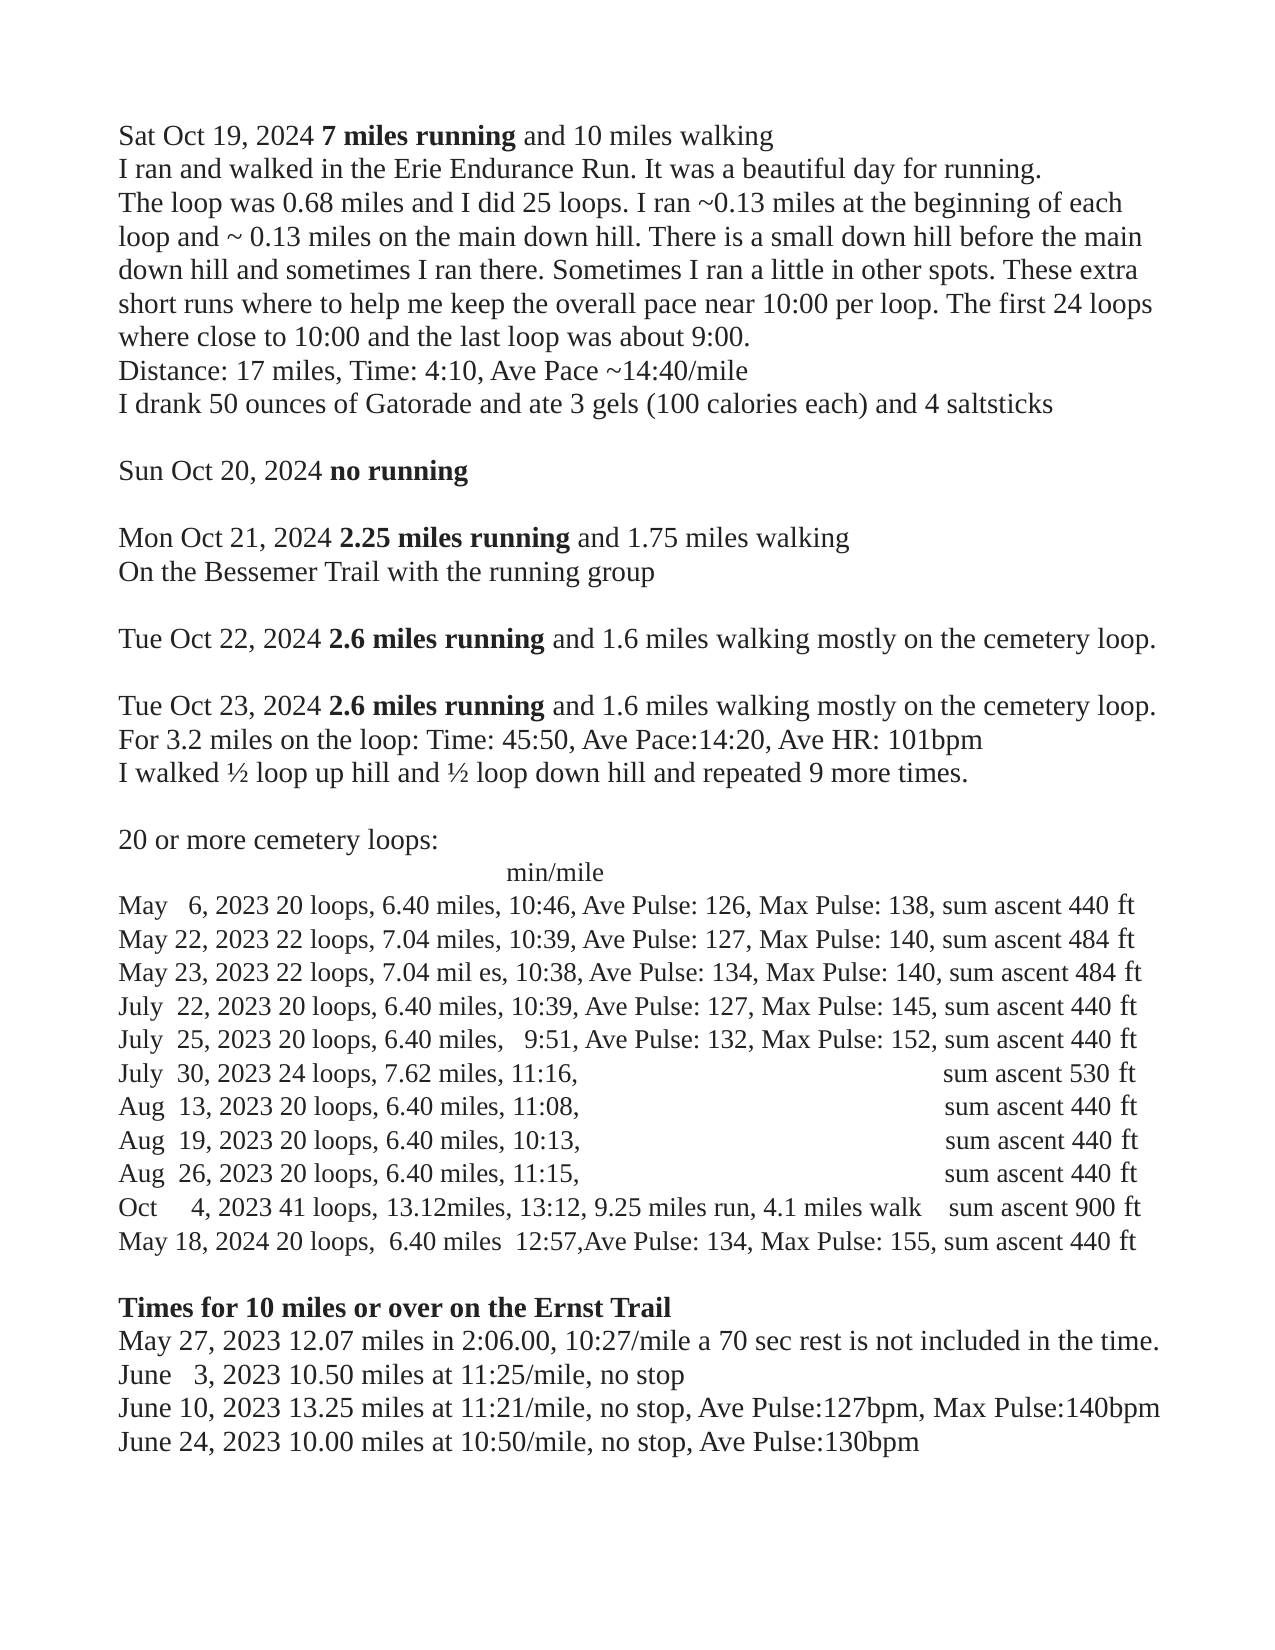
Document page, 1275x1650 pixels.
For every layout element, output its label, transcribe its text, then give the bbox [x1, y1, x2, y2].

text Sat Oct 19, 2024 7 miles running and 10 miles walking [118, 118, 1161, 152]
text I ran and walked in the Erie Endurance Run. It was a beautiful day for running. [118, 152, 1161, 185]
text Aug 26, 2023 20 loops, 6.40 miles, 11:15, sum ascent 440 ft [118, 1156, 1161, 1189]
text I walked ½ loop up hill and ½ loop down hill and repeated 9 more times. [118, 755, 1161, 789]
text June 24, 2023 10.00 miles at 10:50/mile, no stop, Ave Pulse:130bpm [118, 1424, 1161, 1457]
text May 6, 2023 20 loops, 6.40 miles, 10:46, Ave Pulse: 126, Max Pulse: 138, sum ascent 440 ft [118, 887, 1161, 921]
text June 3, 2023 10.50 miles at 11:25/mile, no stop [118, 1357, 1161, 1390]
text On the Bessemer Trail with the running group [118, 554, 1161, 588]
text For 3.2 miles on the loop: Time: 45:50, Ave Pace:14:20, Ave HR: 101bpm [118, 722, 1161, 755]
text Tue Oct 23, 2024 2.6 miles running and 1.6 miles walking mostly on the cemetery loop. [118, 688, 1161, 722]
text June 10, 2023 13.25 miles at 11:21/mile, no stop, Ave Pulse:127bpm, Max Pulse:140bpm [118, 1390, 1161, 1424]
text July 25, 2023 20 loops, 6.40 miles, 9:51, Ave Pulse: 132, Max Pulse: 152, sum ascent 440 ft [118, 1021, 1161, 1055]
text Oct 4, 2023 41 loops, 13.12miles, 13:12, 9.25 miles run, 4.1 miles walk sum ascent 900 ft [118, 1189, 1161, 1223]
text Aug 19, 2023 20 loops, 6.40 miles, 10:13, sum ascent 440 ft [118, 1122, 1161, 1156]
text The loop was 0.68 miles and I did 25 loops. I ran ~0.13 miles at the beginning of each loop and ~ 0.13 miles on the main down hill. There is a small down hill before the main down hill and sometimes I ran there. Sometimes I ran a little in other spots. These extra short runs where to help me keep the overall pace near 10:00 per loop. The first 24 loops where close to 10:00 and the last loop was about 9:00. [118, 185, 1161, 353]
text min/mile [118, 856, 1161, 887]
text Times for 10 miles or over on the Ernst Trail [118, 1290, 1161, 1323]
text May 27, 2023 12.07 miles in 2:06.00, 10:27/mile a 70 sec rest is not included in the time. [118, 1323, 1161, 1357]
text Mon Oct 21, 2024 2.25 miles running and 1.75 miles walking [118, 521, 1161, 554]
text May 18, 2024 20 loops, 6.40 miles 12:57,Ave Pulse: 134, Max Pulse: 155, sum ascent 440 ft [118, 1223, 1161, 1256]
text July 22, 2023 20 loops, 6.40 miles, 10:39, Ave Pulse: 127, Max Pulse: 145, sum ascent 440 ft [118, 988, 1161, 1021]
text Sun Oct 20, 2024 no running [118, 453, 1161, 487]
text I drank 50 ounces of Gatorade and ate 3 gels (100 calories each) and 4 saltsticks [118, 386, 1161, 420]
text May 22, 2023 22 loops, 7.04 miles, 10:39, Ave Pulse: 127, Max Pulse: 140, sum ascent 484 ft [118, 921, 1161, 954]
text 20 or more cemetery loops: [118, 822, 1161, 856]
text July 30, 2023 24 loops, 7.62 miles, 11:16, sum ascent 530 ft [118, 1055, 1161, 1088]
text Aug 13, 2023 20 loops, 6.40 miles, 11:08, sum ascent 440 ft [118, 1088, 1161, 1122]
text May 23, 2023 22 loops, 7.04 mil es, 10:38, Ave Pulse: 134, Max Pulse: 140, sum ascent 484 ft [118, 954, 1161, 988]
text Tue Oct 22, 2024 2.6 miles running and 1.6 miles walking mostly on the cemetery loop. [118, 621, 1161, 655]
text Distance: 17 miles, Time: 4:10, Ave Pace ~14:40/mile [118, 353, 1161, 386]
